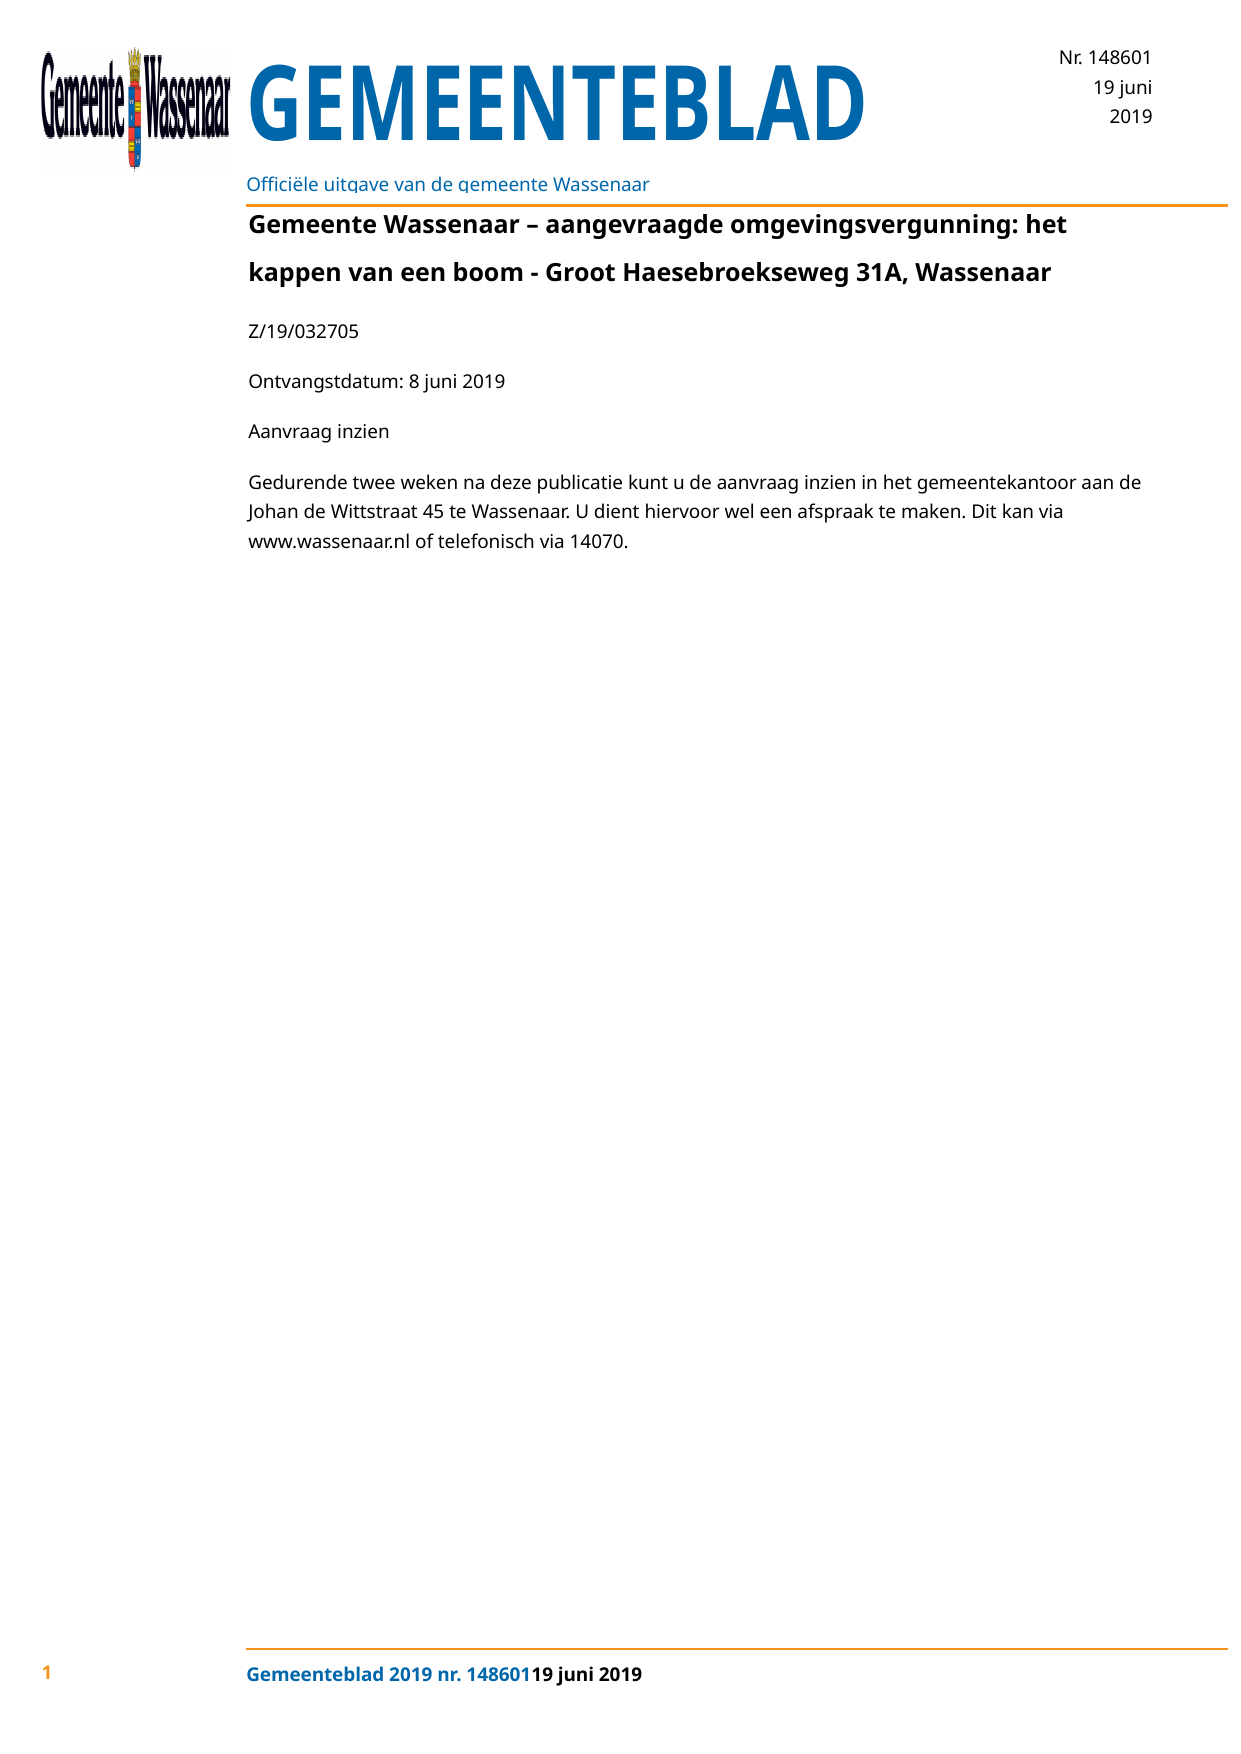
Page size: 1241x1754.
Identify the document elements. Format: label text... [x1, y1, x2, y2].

text Ontvangstdatum: 8 juni 2019 [248, 368, 1152, 394]
text Gedurende twee weken na deze publicatie kunt u de aanvraag inzien in het gemeentekantoor aan de Johan de Wittstraat 45 te Wassenaar. U dient hiervoor wel een afspraak te maken. Dit kan via www.wassenaar.nl of telefonisch via 14070. [248, 469, 1152, 554]
picture [41, 47, 231, 172]
text Z/19/032705 [248, 318, 1152, 344]
text Aanvraag inzien [248, 419, 1152, 444]
text Gemeente Wassenaar – aangevraagde omgevingsvergunning: het kappen van een boom - Groot Haesebroekseweg 31A, Wassenaar [248, 207, 1152, 288]
